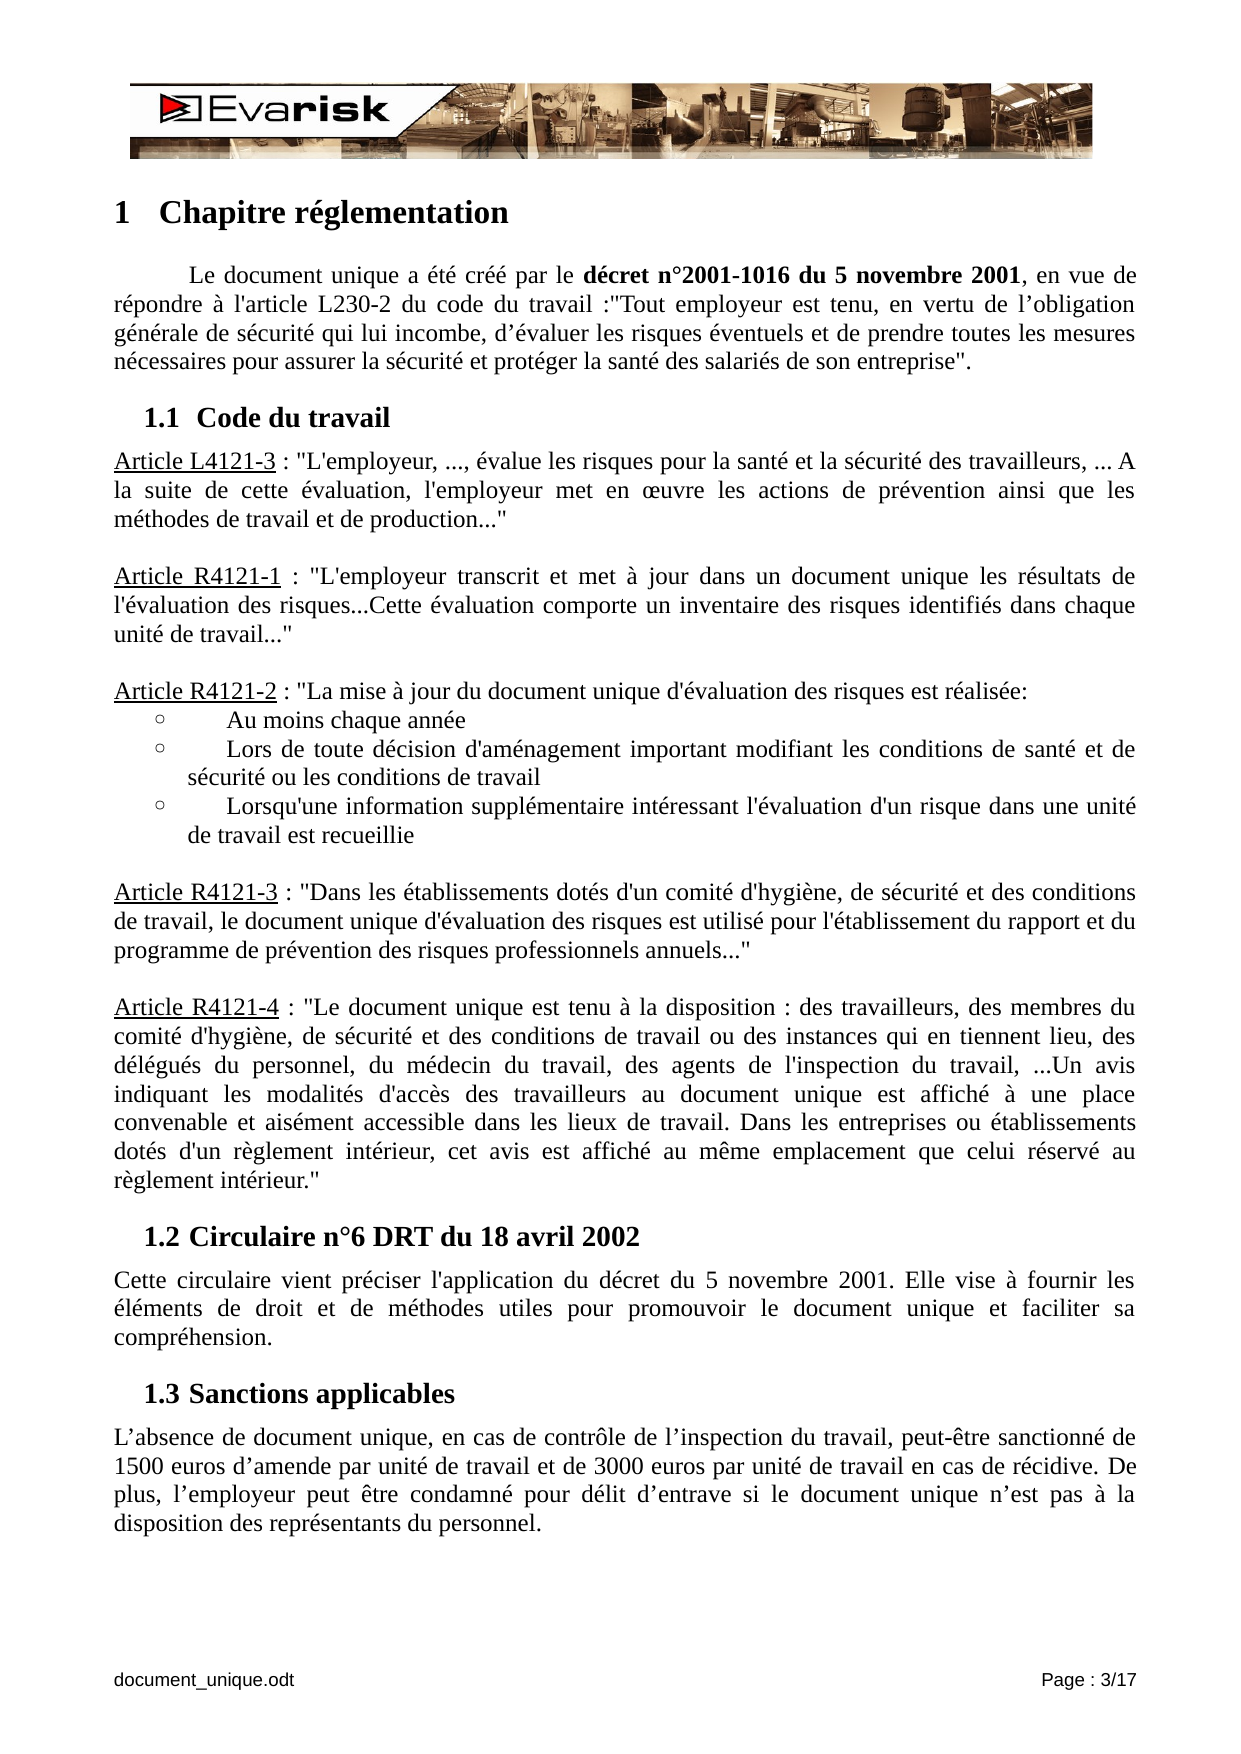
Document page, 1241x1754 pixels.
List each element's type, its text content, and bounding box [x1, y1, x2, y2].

subtitle Chapitre réglementation [114, 192, 1137, 231]
list Lorsqu'une information supplémentaire intéressant l'évaluation d'un risque dans une unité de travail est recueillie [150, 791, 1137, 849]
list L’absence de document unique, en cas de contrôle de l’inspection du travail, peut-être sanctionné de 1500 euros d’amende par unité de travail et de 3000 euros par unité de travail en cas de récidive. De plus, l’employeur peut être condamné pour délit d’entrave si le document unique n’est pas à la disposition des représentants du personnel. [76, 1422, 1137, 1537]
text Cette circulaire vient préciser l'application du décret du 5 novembre 2001. Elle vise à fournir les éléments de droit et de méthodes utiles pour promouvoir le document unique et faciliter sa compréhension. [114, 1265, 1137, 1351]
subtitle Sanctions applicables [143, 1376, 1137, 1409]
list Article R4121-4 : "Le document unique est tenu à la disposition : des travailleurs, des membres du comité d'hygiène, de sécurité et des conditions de travail ou des instances qui en tiennent lieu, des délégués du personnel, du médecin du travail, des agents de l'inspection du travail, ...Un avis indiquant les modalités d'accès des travailleurs au document unique est affiché à une place convenable et aisément accessible dans les lieux de travail. Dans les entreprises ou établissements dotés d'un règlement intérieur, cet avis est affiché au même emplacement que celui réservé au règlement intérieur." [76, 992, 1137, 1194]
subtitle Code du travail [143, 400, 1137, 434]
list Article R4121-2 : "La mise à jour du document unique d'évaluation des risques est réalisée: [76, 676, 1137, 705]
list Au moins chaque année [150, 705, 1137, 734]
list Lors de toute décision d'aménagement important modifiant les conditions de santé et de sécurité ou les conditions de travail [150, 734, 1137, 791]
list Article L4121-3 : "L'employeur, ..., évalue les risques pour la santé et la sécurité des travailleurs, ... A la suite de cette évaluation, l'employeur met en œuvre les actions de prévention ainsi que les méthodes de travail et de production..." [76, 446, 1137, 532]
list Article R4121-1 : "L'employeur transcrit et met à jour dans un document unique les résultats de l'évaluation des risques...Cette évaluation comporte un inventaire des risques identifiés dans chaque unité de travail..." [76, 561, 1137, 647]
list Article R4121-3 : "Dans les établissements dotés d'un comité d'hygiène, de sécurité et des conditions de travail, le document unique d'évaluation des risques est utilisé pour l'établissement du rapport et du programme de prévention des risques professionnels annuels..." [76, 877, 1137, 964]
subtitle Circulaire n°6 DRT du 18 avril 2002 [143, 1219, 1137, 1252]
text Le document unique a été créé par le décret n°2001-1016 du 5 novembre 2001, en vue de répondre à l'article L230-2 du code du travail :"Tout employeur est tenu, en vertu de l’obligation générale de sécurité qui lui incombe, d’évaluer les risques éventuels et de prendre toutes les mesures nécessaires pour assurer la sécurité et protéger la santé des salariés de son entreprise". [114, 260, 1137, 375]
